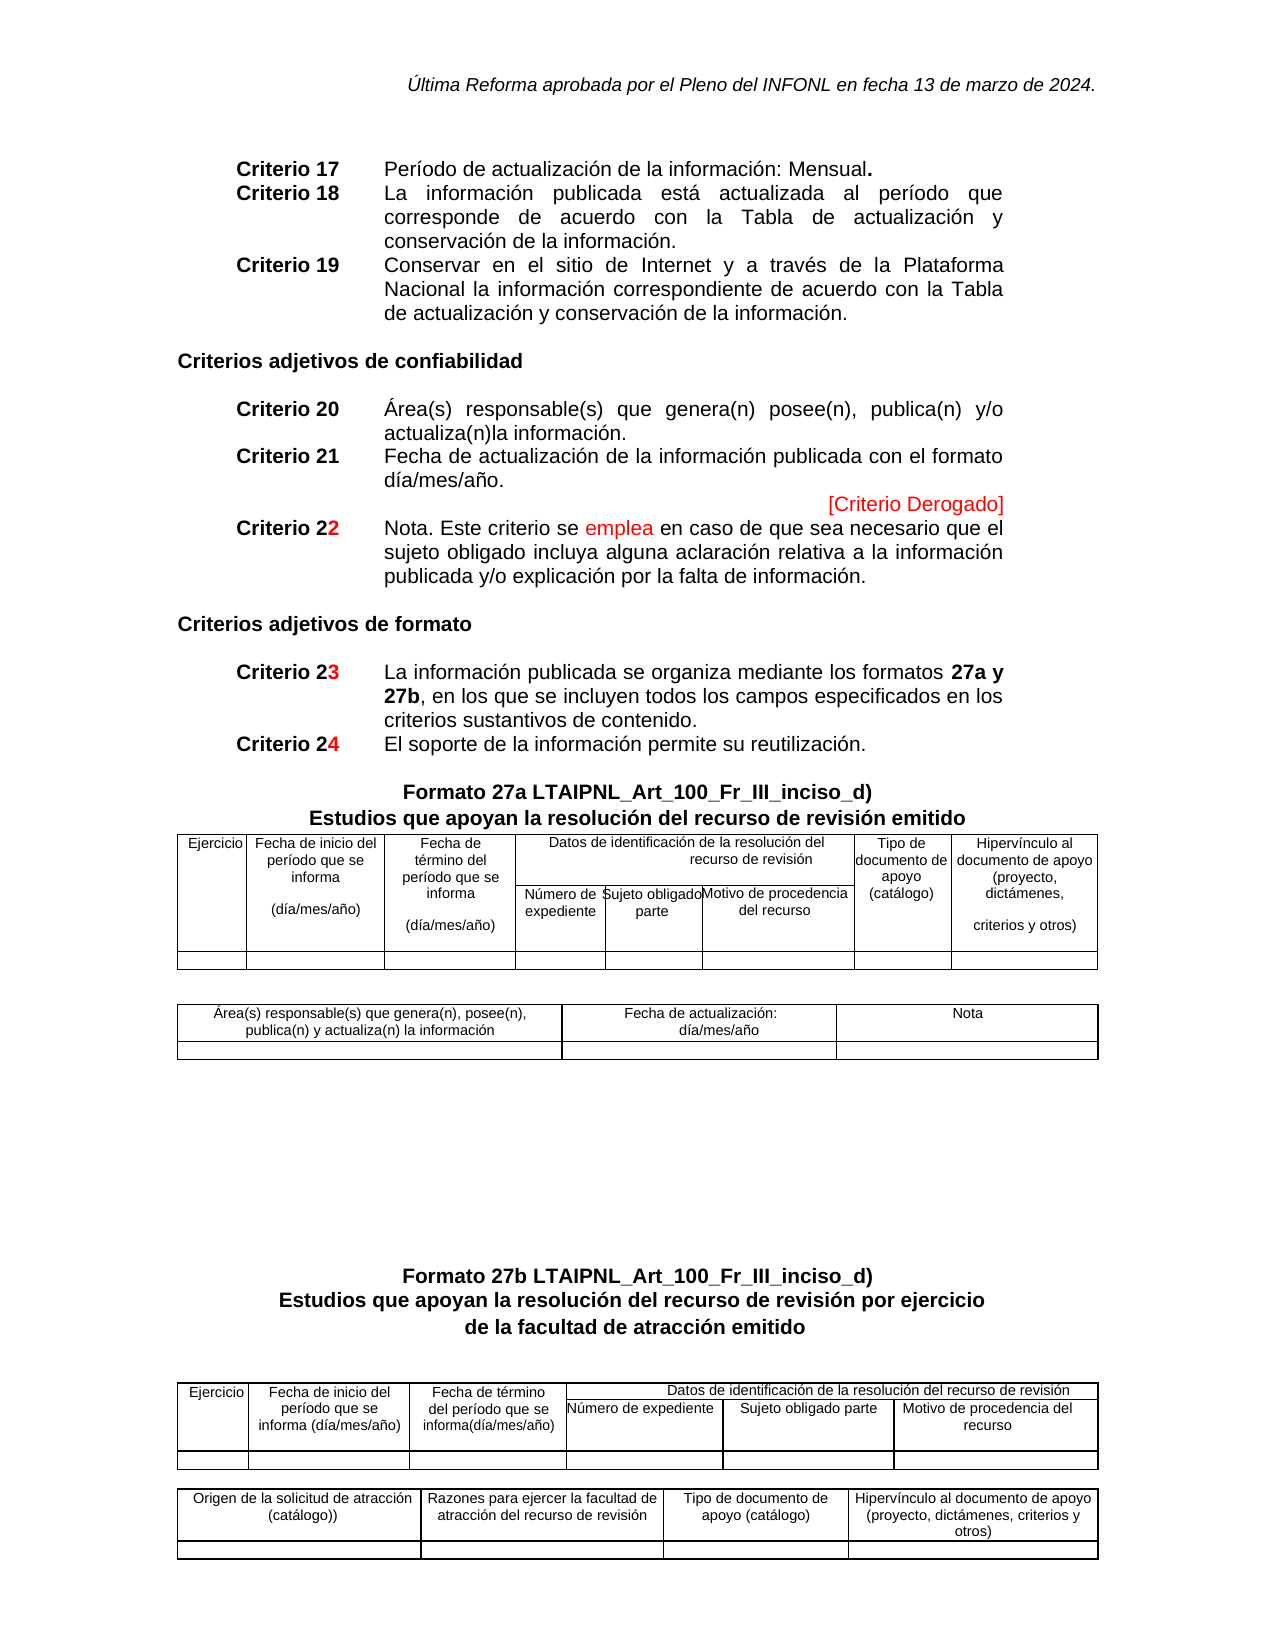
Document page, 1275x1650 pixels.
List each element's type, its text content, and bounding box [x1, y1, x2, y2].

text Criterio 24 El soporte de la información permite su reutilización. [236, 732, 1004, 756]
table_cell Número de expediente [516, 886, 605, 951]
table_cell Motivo de procedencia del recurso [703, 886, 854, 951]
table_cell [385, 952, 515, 968]
text Criterio 19 Conservar en el sitio de Internet y a través de la Plataforma Nacional la información correspondiente de acuerdo con la Tabla de actualización y conservación de la información. [236, 253, 1004, 324]
table_header Ejercicio [178, 1384, 248, 1450]
text Criterio 20 Área(s) responsable(s) que genera(n) posee(n), publica(n) y/o actualiza(n)la información. [236, 396, 1004, 444]
table_header Tipo de documento de apoyo (catálogo) [664, 1490, 848, 1540]
table_cell [606, 952, 702, 968]
text Estudios que apoyan la resolución del recurso de revisión por ejercicio [177, 1288, 1093, 1312]
table_header Hipervínculo al documento de apoyo (proyecto, dictámenes, criterios y otros) [952, 835, 1097, 951]
text Estudios que apoyan la resolución del recurso de revisión emitido [177, 806, 1098, 830]
table_header Nota [837, 1005, 1097, 1041]
table_cell [249, 1452, 409, 1469]
table_header Datos de identificación de la resolución del recurso de revisión [567, 1384, 1097, 1399]
table_header Área(s) responsable(s) que genera(n), posee(n), publica(n) y actualiza(n) la información [178, 1005, 561, 1041]
text Criterio 23 La información publicada se organiza mediante los formatos 27a y 27b, en los que se incluyen todos los campos especificados en los criterios sustantivos de contenido. [236, 660, 1004, 732]
table_cell [567, 1452, 722, 1469]
table_cell Sujeto obligado parte [606, 886, 702, 951]
text Criterio 18 La información publicada está actualizada al período que corresponde de acuerdo con la Tabla de actualización y conservación de la información. [236, 181, 1004, 253]
table_header Fecha de inicio del período que se informa (día/mes/año) [249, 1384, 409, 1450]
text [Criterio Derogado] [236, 492, 1004, 516]
text Criterio 17 Período de actualización de la información: Mensual. [236, 157, 1004, 181]
table_cell [724, 1452, 893, 1469]
table_header Ejercicio [178, 835, 246, 951]
table_header Fecha de inicio del período que se informa (día/mes/año) [247, 835, 384, 951]
table_header Fecha de término del período que se informa(día/mes/año) [410, 1384, 566, 1450]
table_header Tipo de documento de apoyo (catálogo) [855, 835, 951, 951]
table_header Origen de la solicitud de atracción (catálogo)) [178, 1490, 420, 1540]
table_cell [664, 1542, 848, 1558]
table_cell [178, 1542, 420, 1558]
table_cell [952, 952, 1097, 968]
text Criterio 21 Fecha de actualización de la información publicada con el formato día/mes/año. [236, 444, 1004, 492]
table_cell [247, 952, 384, 968]
text de la facultad de atracción emitido [177, 1314, 1093, 1338]
table_header Razones para ejercer la facultad de atracción del recurso de revisión [422, 1490, 663, 1540]
table_cell [849, 1542, 1097, 1558]
table_cell [563, 1042, 836, 1059]
table_cell Motivo de procedencia del recurso [895, 1400, 1097, 1450]
table_cell Sujeto obligado parte [724, 1400, 893, 1450]
table_cell Número de expediente [567, 1400, 722, 1450]
table_cell [178, 1452, 248, 1469]
text Criterios adjetivos de confiabilidad [177, 348, 1098, 372]
table_header Hipervínculo al documento de apoyo (proyecto, dictámenes, criterios y otros) [849, 1490, 1097, 1540]
table_cell [178, 1042, 561, 1059]
table_cell [703, 952, 854, 968]
table_cell [855, 952, 951, 968]
table_cell [422, 1542, 663, 1558]
table_cell [516, 952, 605, 968]
table_header Fecha de actualización: día/mes/año [563, 1005, 836, 1041]
table_cell [410, 1452, 566, 1469]
table_cell [895, 1452, 1097, 1469]
text Criterios adjetivos de formato [177, 612, 1098, 636]
text Formato 27a LTAIPNL_Art_100_Fr_III_inciso_d) [177, 780, 1098, 804]
table_cell [837, 1042, 1097, 1059]
table_cell [178, 952, 246, 968]
table_header Datos de identificación de la resolución del recurso de revisión [516, 835, 854, 884]
table_header Fecha de término del período que se informa (día/mes/año) [385, 835, 515, 951]
text Formato 27b LTAIPNL_Art_100_Fr_III_inciso_d) [177, 1264, 1098, 1288]
text Criterio 22 Nota. Este criterio se emplea en caso de que sea necesario que el sujeto obligado incluya alguna aclaración relativa a la información publicada y/o explicación por la falta de información. [236, 516, 1004, 588]
